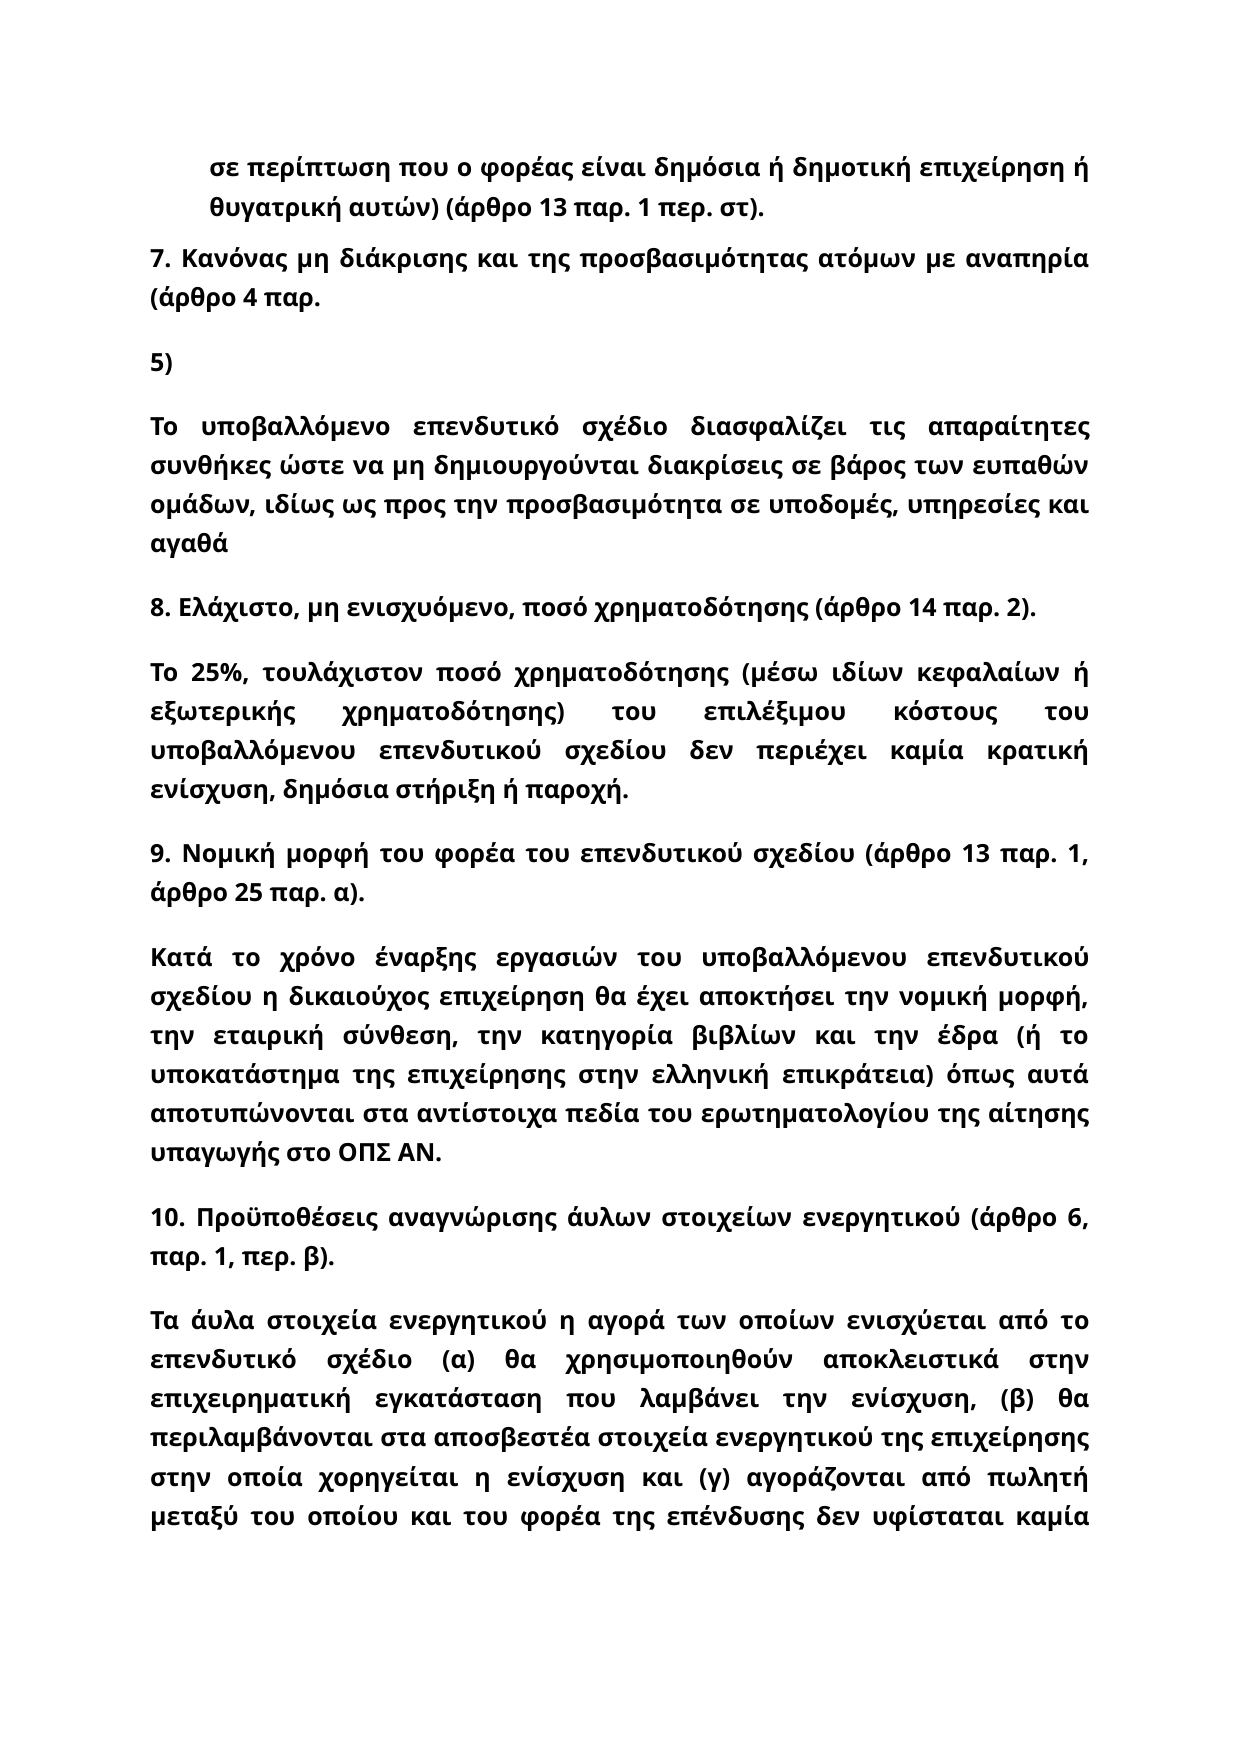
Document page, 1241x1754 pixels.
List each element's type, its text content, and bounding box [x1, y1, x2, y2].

text 5) [150, 344, 1090, 378]
text 8. Ελάχιστο, μη ενισχυόμενο, ποσό χρηματοδότησης (άρθρο 14 παρ. 2). [150, 590, 1090, 624]
text Το υποβαλλόμενο επενδυτικό σχέδιο διασφαλίζει τις απαραίτητες συνθήκες ώστε να μη δημιουργούνται διακρίσεις σε βάρος των ευπαθών ομάδων, ιδίως ως προς την προσβασιμότητα σε υποδομές, υπηρεσίες και αγαθά [150, 408, 1090, 560]
text Τα άυλα στοιχεία ενεργητικού η αγορά των οποίων ενισχύεται από το επενδυτικό σχέδιο (α) θα χρησιμοποιηθούν αποκλειστικά στην επιχειρηματική εγκατάσταση που λαμβάνει την ενίσχυση, (β) θα περιλαμβάνονται στα αποσβεστέα στοιχεία ενεργητικού της επιχείρησης στην οποία χορηγείται η ενίσχυση και (γ) αγοράζονται από πωλητή μεταξύ του οποίου και του φορέα της επένδυσης δεν υφίσταται καμία [150, 1302, 1090, 1532]
text 9. Νομική μορφή του φορέα του επενδυτικού σχεδίου (άρθρο 13 παρ. 1, άρθρο 25 παρ. α). [150, 836, 1090, 909]
text 10. Προϋποθέσεις αναγνώρισης άυλων στοιχείων ενεργητικού (άρθρο 6, παρ. 1, περ. β). [150, 1199, 1090, 1272]
text Κατά το χρόνο έναρξης εργασιών του υποβαλλόμενου επενδυτικού σχεδίου η δικαιούχος επιχείρηση θα έχει αποκτήσει την νομική μορφή, την εταιρική σύνθεση, την κατηγορία βιβλίων και την έδρα (ή το υποκατάστημα της επιχείρησης στην ελληνική επικράτεια) όπως αυτά αποτυπώνονται στα αντίστοιχα πεδία του ερωτηματολογίου της αίτησης υπαγωγής στο ΟΠΣ ΑΝ. [150, 939, 1090, 1169]
list σε περίπτωση που ο φορέας είναι δημόσια ή δημοτική επιχείρηση ή θυγατρική αυτών) (άρθρο 13 παρ. 1 περ. στ). [150, 150, 1090, 223]
text Το 25%, τουλάχιστον ποσό χρηματοδότησης (μέσω ιδίων κεφαλαίων ή εξωτερικής χρηματοδότησης) του επιλέξιμου κόστους του υποβαλλόμενου επενδυτικού σχεδίου δεν περιέχει καμία κρατική ενίσχυση, δημόσια στήριξη ή παροχή. [150, 654, 1090, 806]
text 7. Κανόνας μη διάκρισης και της προσβασιμότητας ατόμων με αναπηρία (άρθρο 4 παρ. [150, 241, 1090, 314]
